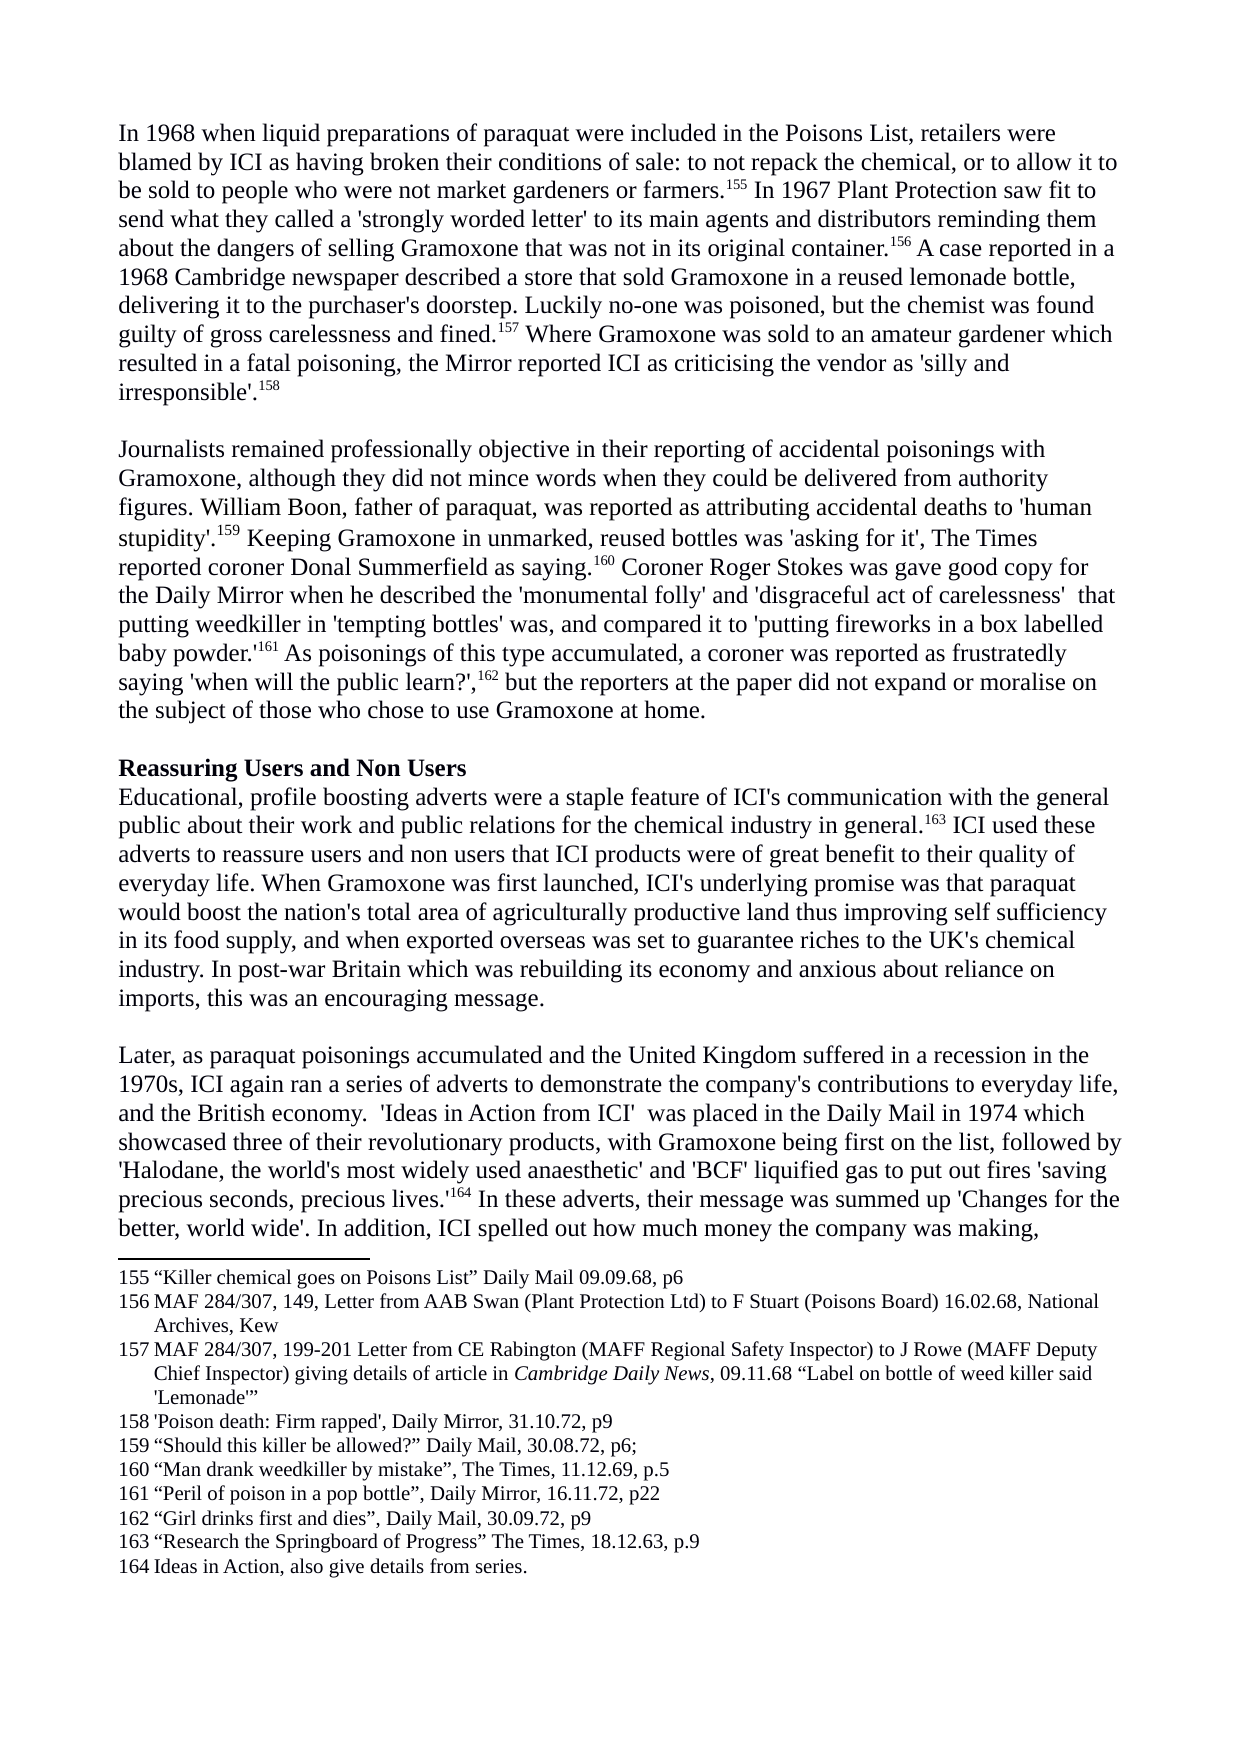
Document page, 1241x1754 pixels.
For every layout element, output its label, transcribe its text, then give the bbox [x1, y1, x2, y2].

text Journalists remained professionally objective in their reporting of accidental poisonings with Gramoxone, although they did not mince words when they could be delivered from authority figures. William Boon, father of paraquat, was reported as attributing accidental deaths to 'human stupidity'. Keeping Gramoxone in unmarked, reused bottles was 'asking for it', The Times reported coroner Donal Summerfield as saying. Coroner Roger Stokes was gave good copy for the Daily Mirror when he described the 'monumental folly' and 'disgraceful act of carelessness' that putting weedkiller in 'tempting bottles' was, and compared it to 'putting fireworks in a box labelled baby powder.' As poisonings of this type accumulated, a coroner was reported as frustratedly saying 'when will the public learn?', but the reporters at the paper did not expand or moralise on the subject of those who chose to use Gramoxone at home. [118, 434, 1122, 724]
text Ideas in Action, also give details from series. [118, 1553, 1122, 1578]
text Educational, profile boosting adverts were a staple feature of ICI's communication with the general public about their work and public relations for the chemical industry in general. ICI used these adverts to reassure users and non users that ICI products were of great benefit to their quality of everyday life. When Gramoxone was first launched, ICI's underlying promise was that paraquat would boost the nation's total area of agriculturally productive land thus improving self sufficiency in its food supply, and when exported overseas was set to guarantee riches to the UK's chemical industry. In post-war Britain which was rebuilding its economy and anxious about reliance on imports, this was an encouraging message. [118, 782, 1122, 1012]
text Later, as paraquat poisonings accumulated and the United Kingdom suffered in a recession in the 1970s, ICI again ran a series of adverts to demonstrate the company's contributions to everyday life, and the British economy. 'Ideas in Action from ICI' was placed in the Daily Mail in 1974 which showcased three of their revolutionary products, with Gramoxone being first on the list, followed by 'Halodane, the world's most widely used anaesthetic' and 'BCF' liquified gas to put out fires 'saving precious seconds, precious lives.' In these adverts, their message was summed up 'Changes for the better, world wide'. In addition, ICI spelled out how much money the company was making, [118, 1041, 1122, 1242]
text “Research the Springboard of Progress” The Times, 18.12.63, p.9 [118, 1529, 1122, 1553]
text “Killer chemical goes on Poisons List” Daily Mail 09.09.68, p6 [118, 1265, 1122, 1289]
text “Man drank weedkiller by mistake”, The Times, 11.12.69, p.5 [118, 1457, 1122, 1481]
text “Girl drinks first and dies”, Daily Mail, 30.09.72, p9 [118, 1505, 1122, 1529]
text “Peril of poison in a pop bottle”, Daily Mirror, 16.11.72, p22 [118, 1481, 1122, 1505]
text “Should this killer be allowed?” Daily Mail, 30.08.72, p6; [118, 1433, 1122, 1457]
text MAF 284/307, 149, Letter from AAB Swan (Plant Protection Ltd) to F Stuart (Poisons Board) 16.02.68, National Archives, Kew [118, 1289, 1122, 1337]
text Reassuring Users and Non Users [118, 753, 1122, 782]
text 'Poison death: Firm rapped', Daily Mirror, 31.10.72, p9 [118, 1409, 1122, 1433]
text MAF 284/307, 199-201 Letter from CE Rabington (MAFF Regional Safety Inspector) to J Rowe (MAFF Deputy Chief Inspector) giving details of article in Cambridge Daily News, 09.11.68 “Label on bottle of weed killer said 'Lemonade'” [118, 1337, 1122, 1409]
text In 1968 when liquid preparations of paraquat were included in the Poisons List, retailers were blamed by ICI as having broken their conditions of sale: to not repack the chemical, or to allow it to be sold to people who were not market gardeners or farmers. In 1967 Plant Protection saw fit to send what they called a 'strongly worded letter' to its main agents and distributors reminding them about the dangers of selling Gramoxone that was not in its original container. A case reported in a 1968 Cambridge newspaper described a store that sold Gramoxone in a reused lemonade bottle, delivering it to the purchaser's doorstep. Luckily no-one was poisoned, but the chemist was found guilty of gross carelessness and fined. Where Gramoxone was sold to an amateur gardener which resulted in a fatal poisoning, the Mirror reported ICI as criticising the vendor as 'silly and irresponsible'. [118, 118, 1122, 406]
